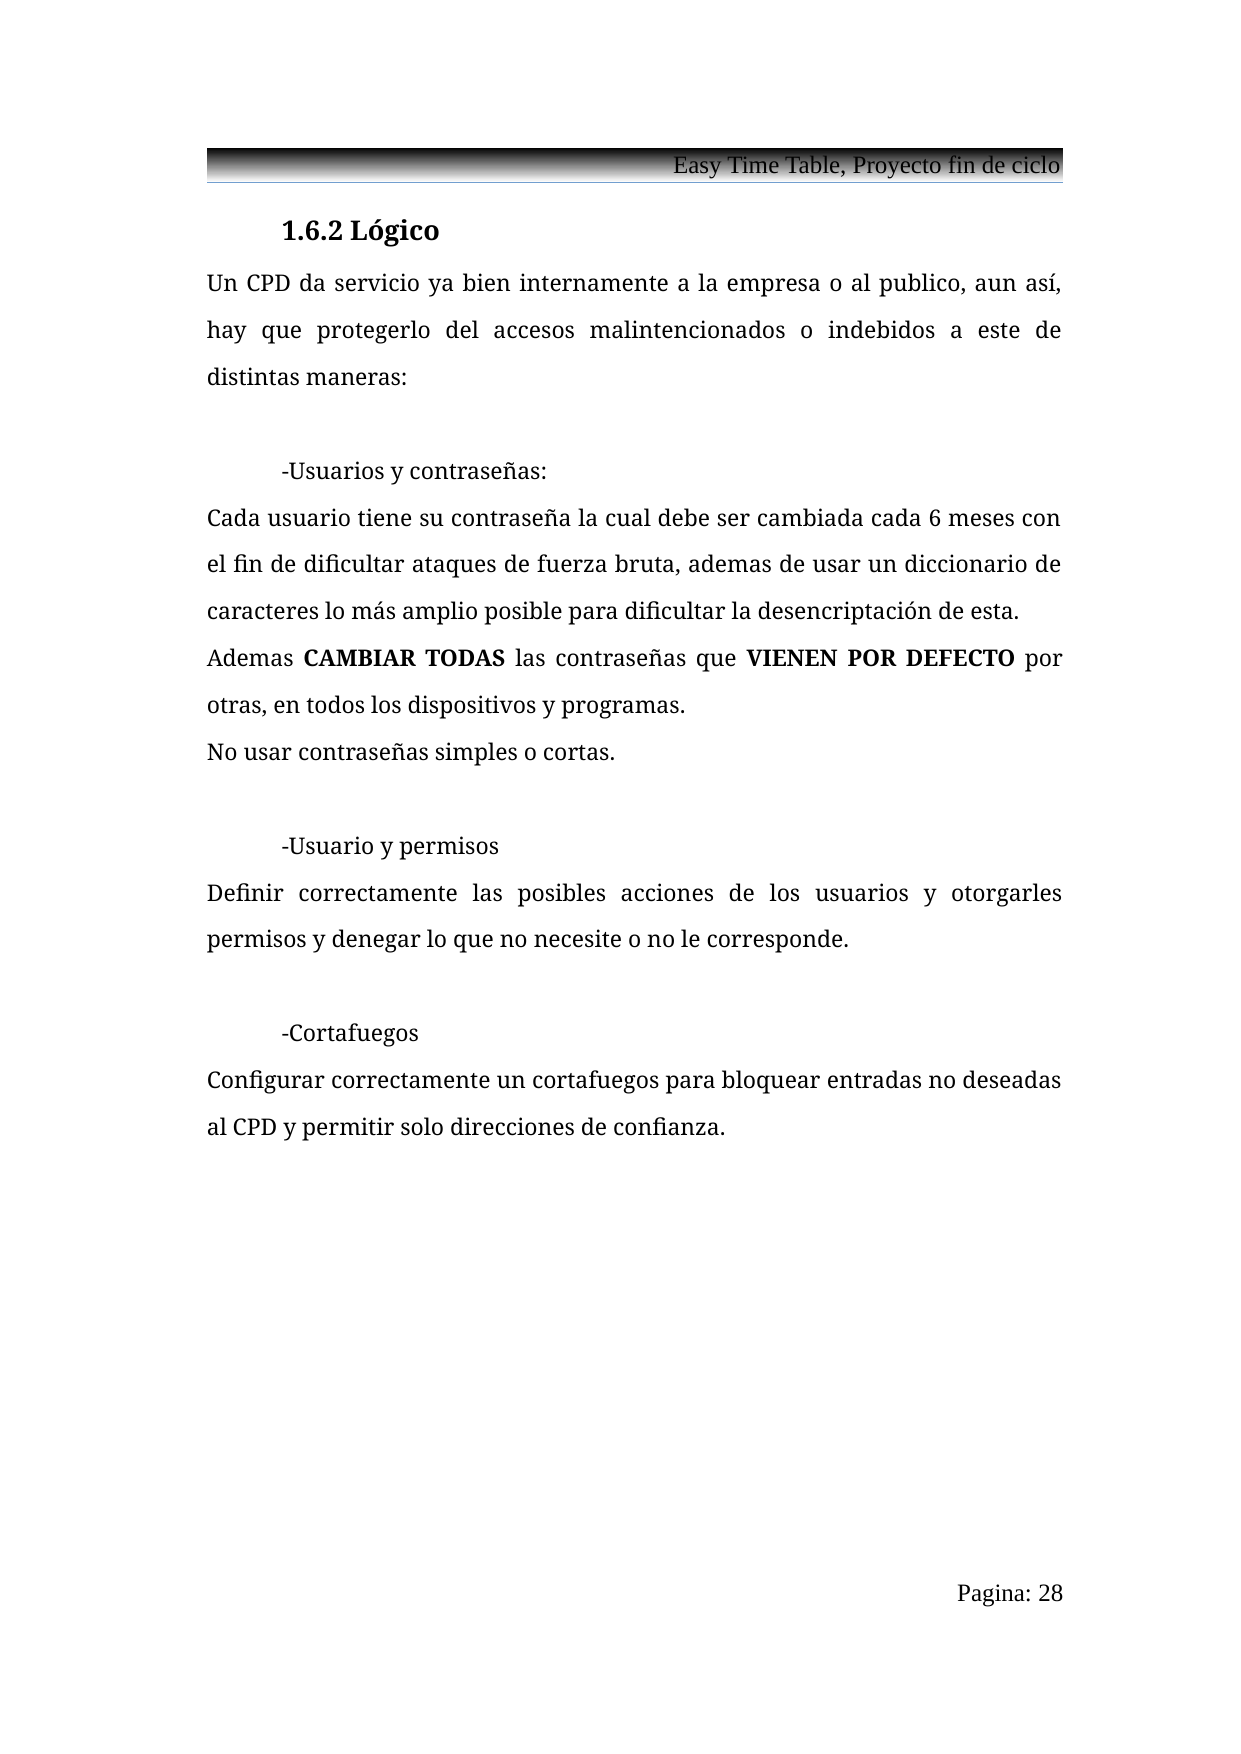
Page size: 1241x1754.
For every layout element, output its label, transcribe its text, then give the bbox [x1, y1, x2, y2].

text Ademas CAMBIAR TODAS las contraseñas que VIENEN POR DEFECTO por otras, en todos los dispositivos y programas. [207, 642, 1063, 720]
text 1.6.2 Lógico [207, 212, 1063, 249]
text -Usuario y permisos [207, 829, 1063, 861]
text -Cortafuegos [207, 1017, 1063, 1048]
text Definir correctamente las posibles acciones de los usuarios y otorgarles permisos y denegar lo que no necesite o no le corresponde. [207, 876, 1063, 954]
text Un CPD da servicio ya bien internamente a la empresa o al publico, aun así, hay que protegerlo del accesos malintencionados o indebidos a este de distintas maneras: [207, 267, 1063, 392]
text Configurar correctamente un cortafuegos para bloquear entradas no deseadas al CPD y permitir solo direcciones de confianza. [207, 1064, 1063, 1142]
text No usar contraseñas simples o cortas. [207, 736, 1063, 767]
text -Usuarios y contraseñas: [207, 454, 1063, 486]
text Cada usuario tiene su contraseña la cual debe ser cambiada cada 6 meses con el fin de dificultar ataques de fuerza bruta, ademas de usar un diccionario de caracteres lo más amplio posible para dificultar la desencriptación de esta. [207, 501, 1063, 626]
